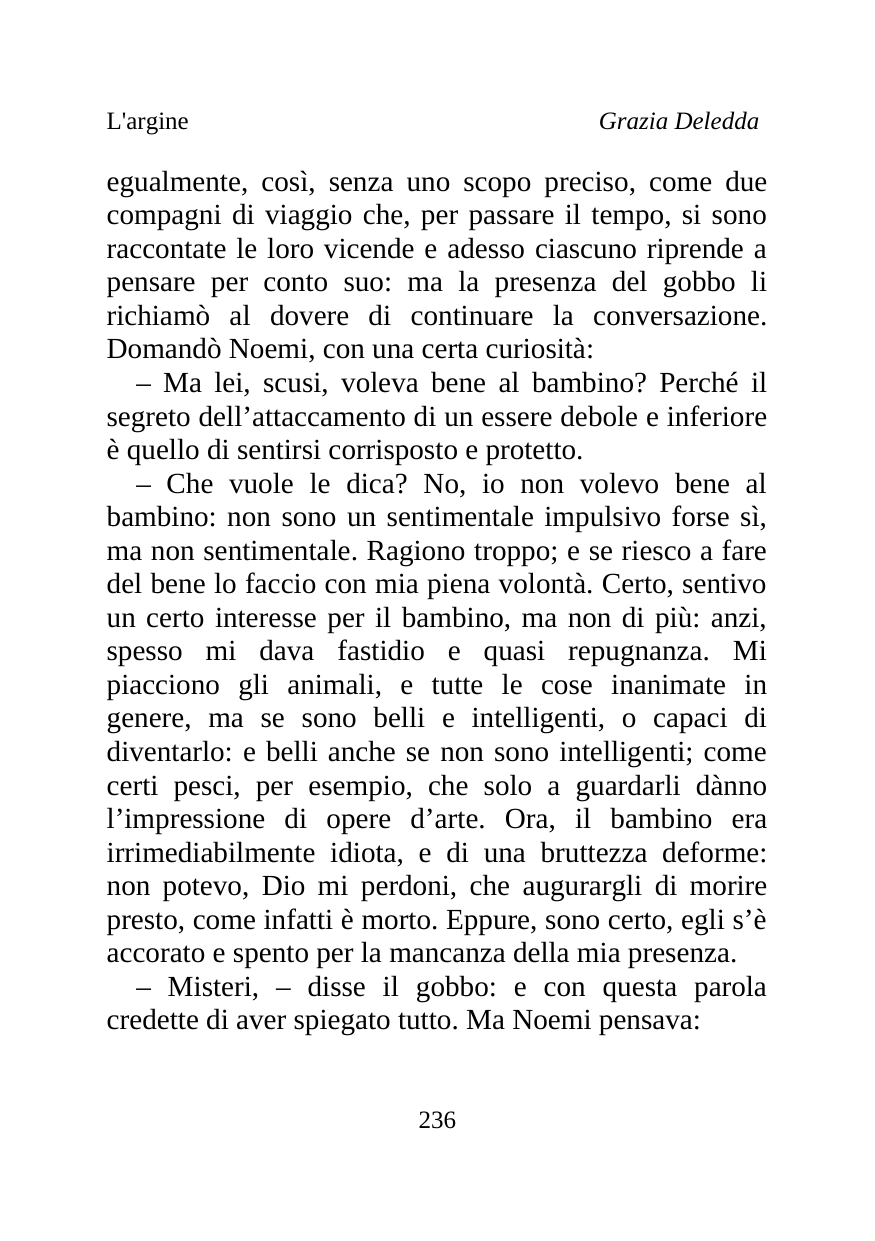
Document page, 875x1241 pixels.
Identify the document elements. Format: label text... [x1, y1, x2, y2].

text egualmente, così, senza uno scopo preciso, come due compagni di viaggio che, per passare il tempo, si sono raccontate le loro vicende e adesso ciascuno riprende a pensare per conto suo: ma la presenza del gobbo li richiamò al dovere di continuare la conversazione. Domandò Noemi, con una certa curiosità: [106, 164, 768, 365]
text – Misteri, – disse il gobbo: e con questa parola credette di aver spiegato tutto. Ma Noemi pensava: [106, 969, 768, 1036]
text – Ma lei, scusi, voleva bene al bambino? Perché il segreto dell’attaccamento di un essere debole e inferiore è quello di sentirsi corrisposto e protetto. [106, 365, 768, 466]
text – Che vuole le dica? No, io non volevo bene al bambino: non sono un sentimentale impulsivo forse sì, ma non sentimentale. Ragiono troppo; e se riesco a fare del bene lo faccio con mia piena volontà. Certo, sentivo un certo interesse per il bambino, ma non di più: anzi, spesso mi dava fastidio e quasi repugnanza. Mi piacciono gli animali, e tutte le cose inanimate in genere, ma se sono belli e intelligenti, o capaci di diventarlo: e belli anche se non sono intelligenti; come certi pesci, per esempio, che solo a guardarli dànno l’impressione di opere d’arte. Ora, il bambino era irrimediabilmente idiota, e di una bruttezza deforme: non potevo, Dio mi perdoni, che augurargli di morire presto, come infatti è morto. Eppure, sono certo, egli s’è accorato e spento per la mancanza della mia presenza. [106, 466, 768, 969]
